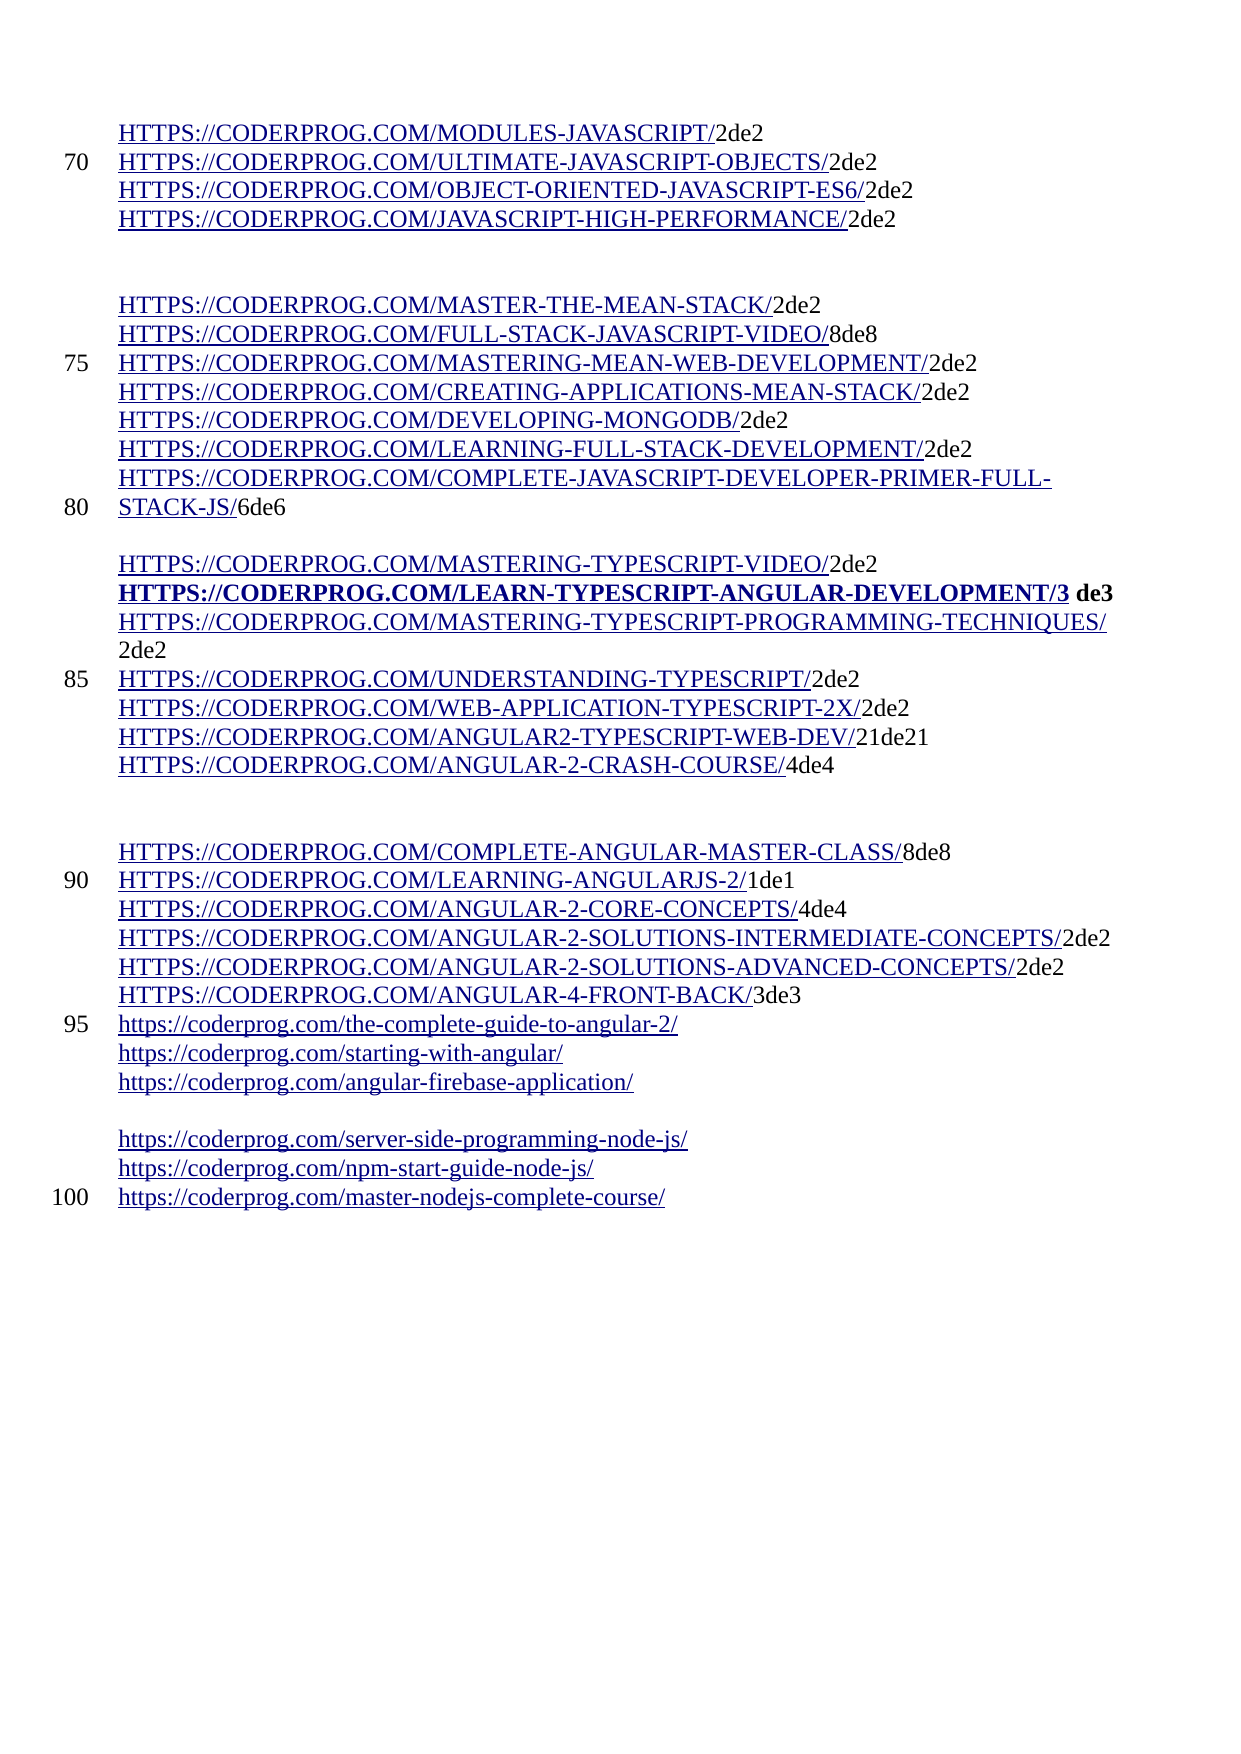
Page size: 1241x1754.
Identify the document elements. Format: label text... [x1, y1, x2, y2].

text HTTPS://CODERPROG.COM/UNDERSTANDING-TYPESCRIPT/2de2 [118, 664, 1122, 693]
text HTTPS://CODERPROG.COM/ANGULAR-2-CRASH-COURSE/4de4 [118, 751, 1122, 779]
text HTTPS://CODERPROG.COM/CREATING-APPLICATIONS-MEAN-STACK/2de2 [118, 377, 1122, 406]
text HTTPS://CODERPROG.COM/MODULES-JAVASCRIPT/2de2 [118, 118, 1122, 147]
text HTTPS://CODERPROG.COM/ULTIMATE-JAVASCRIPT-OBJECTS/2de2 [118, 147, 1122, 176]
text HTTPS://CODERPROG.COM/LEARNING-FULL-STACK-DEVELOPMENT/2de2 [118, 434, 1122, 463]
text HTTPS://CODERPROG.COM/MASTERING-TYPESCRIPT-PROGRAMMING-TECHNIQUES/2de2 [118, 607, 1122, 664]
text HTTPS://CODERPROG.COM/DEVELOPING-MONGODB/2de2 [118, 406, 1122, 434]
text HTTPS://CODERPROG.COM/MASTERING-MEAN-WEB-DEVELOPMENT/2de2 [118, 348, 1122, 377]
text HTTPS://CODERPROG.COM/JAVASCRIPT-HIGH-PERFORMANCE/2de2 [118, 204, 1122, 233]
text HTTPS://CODERPROG.COM/ANGULAR-4-FRONT-BACK/3de3 [118, 981, 1122, 1009]
text HTTPS://CODERPROG.COM/ANGULAR2-TYPESCRIPT-WEB-DEV/21de21 [118, 722, 1122, 751]
text HTTPS://CODERPROG.COM/LEARNING-ANGULARJS-2/1de1 [118, 866, 1122, 894]
text HTTPS://CODERPROG.COM/LEARN-TYPESCRIPT-ANGULAR-DEVELOPMENT/3 de3 [118, 578, 1122, 607]
text https://coderprog.com/angular-firebase-application/ [118, 1067, 1122, 1096]
text HTTPS://CODERPROG.COM/ANGULAR-2-SOLUTIONS-INTERMEDIATE-CONCEPTS/2de2 [118, 923, 1122, 952]
text HTTPS://CODERPROG.COM/WEB-APPLICATION-TYPESCRIPT-2X/2de2 [118, 693, 1122, 722]
text HTTPS://CODERPROG.COM/OBJECT-ORIENTED-JAVASCRIPT-ES6/2de2 [118, 176, 1122, 204]
text https://coderprog.com/starting-with-angular/ [118, 1038, 1122, 1067]
text https://coderprog.com/npm-start-guide-node-js/ [118, 1153, 1122, 1182]
text HTTPS://CODERPROG.COM/ANGULAR-2-SOLUTIONS-ADVANCED-CONCEPTS/2de2 [118, 952, 1122, 981]
text https://coderprog.com/master-nodejs-complete-course/ [118, 1182, 1122, 1211]
text https://coderprog.com/the-complete-guide-to-angular-2/ [118, 1009, 1122, 1038]
text https://coderprog.com/server-side-programming-node-js/ [118, 1124, 1122, 1153]
text HTTPS://CODERPROG.COM/COMPLETE-JAVASCRIPT-DEVELOPER-PRIMER-FULL-STACK-JS/6de6 [118, 463, 1122, 521]
text HTTPS://CODERPROG.COM/FULL-STACK-JAVASCRIPT-VIDEO/8de8 [118, 319, 1122, 348]
text HTTPS://CODERPROG.COM/MASTERING-TYPESCRIPT-VIDEO/2de2 [118, 549, 1122, 578]
text HTTPS://CODERPROG.COM/COMPLETE-ANGULAR-MASTER-CLASS/8de8 [118, 837, 1122, 866]
text HTTPS://CODERPROG.COM/MASTER-THE-MEAN-STACK/2de2 [118, 291, 1122, 319]
text HTTPS://CODERPROG.COM/ANGULAR-2-CORE-CONCEPTS/4de4 [118, 894, 1122, 923]
